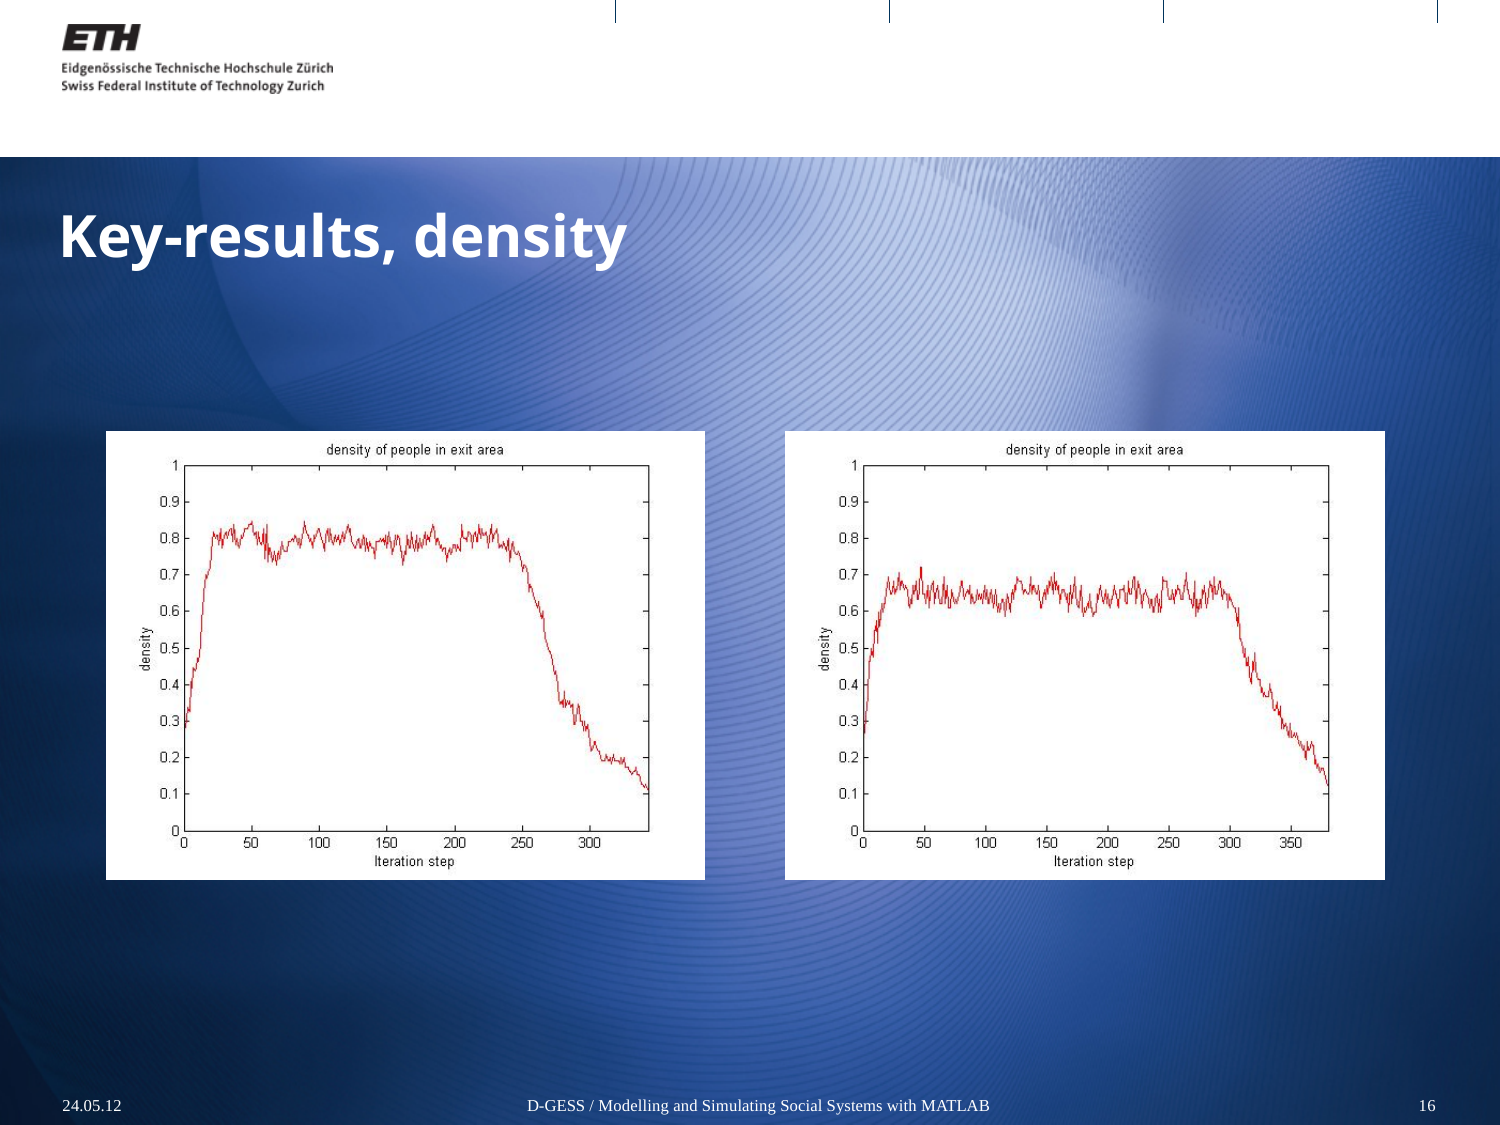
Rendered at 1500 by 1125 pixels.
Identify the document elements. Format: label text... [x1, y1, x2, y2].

list [59, 395, 1426, 1018]
title Key-results, density [59, 194, 1409, 383]
picture [62, 24, 333, 94]
picture [0, 157, 1500, 1125]
